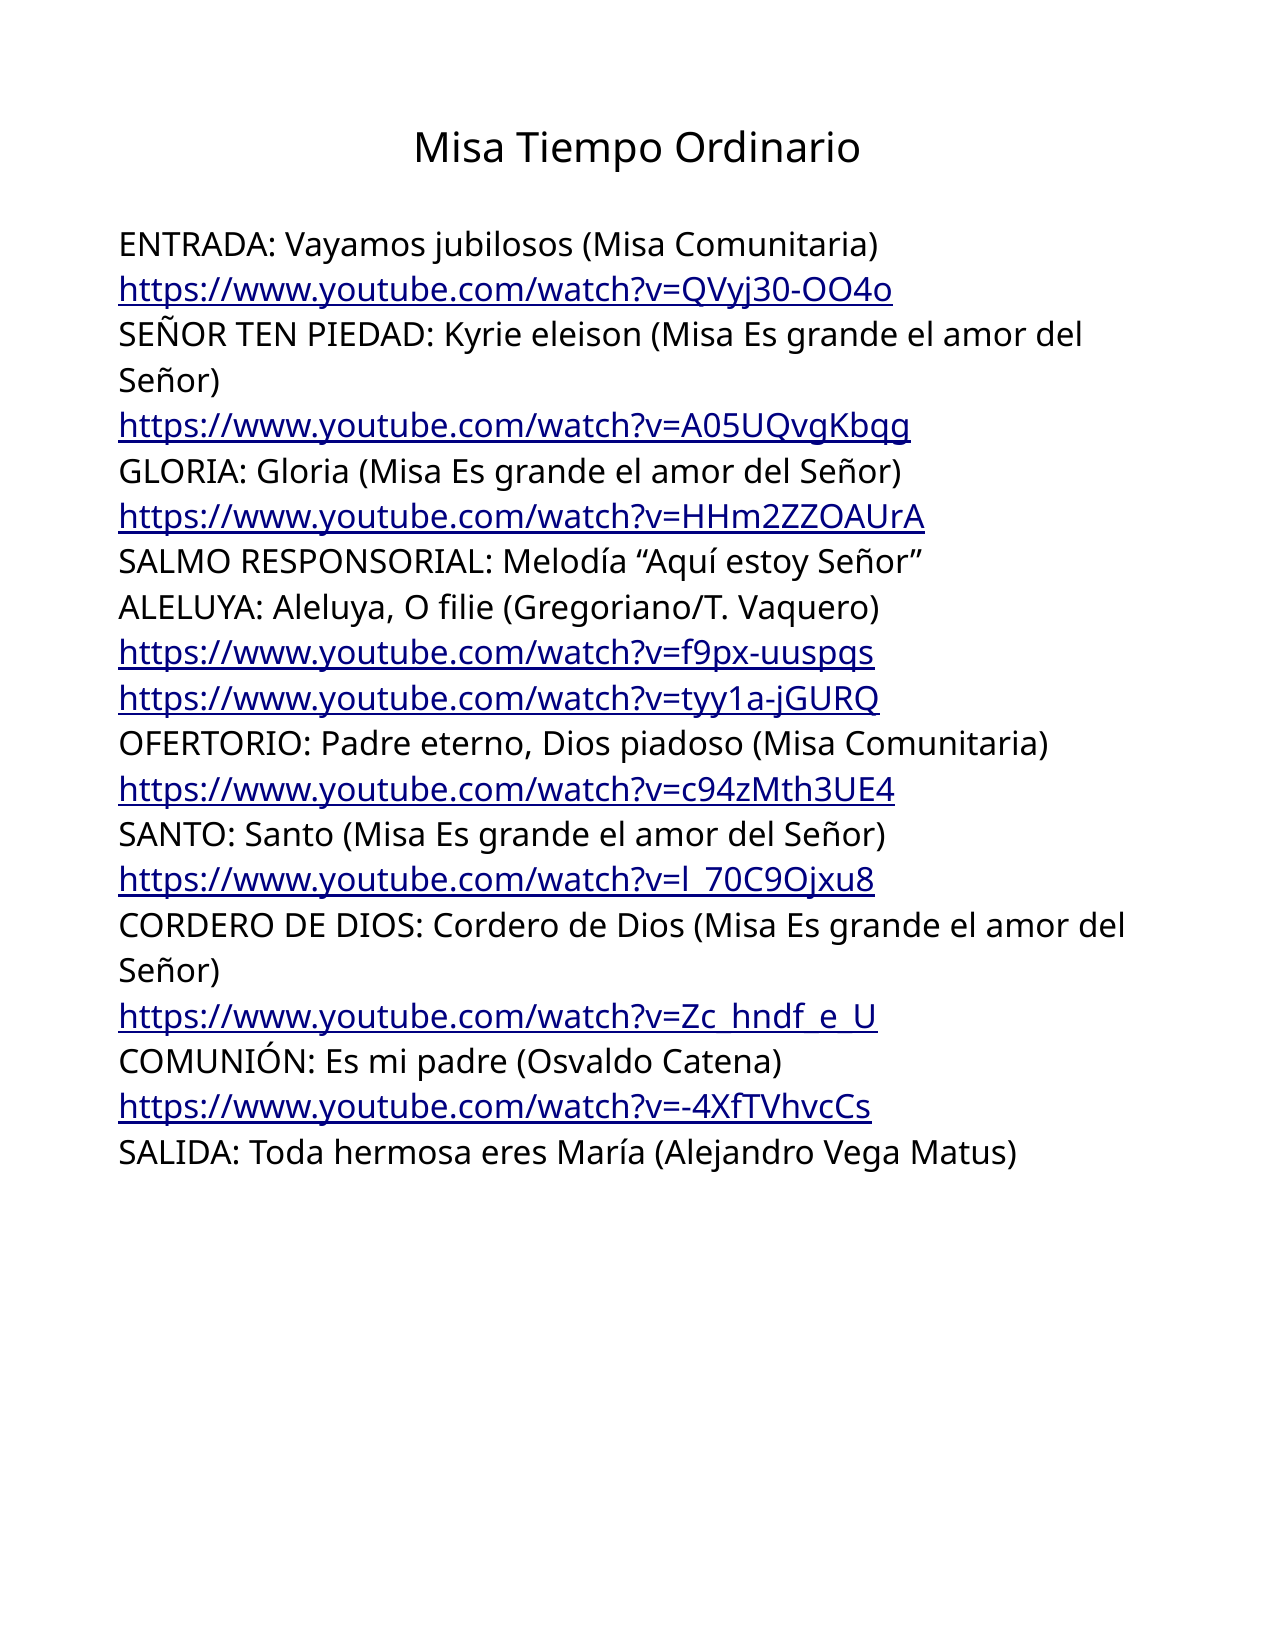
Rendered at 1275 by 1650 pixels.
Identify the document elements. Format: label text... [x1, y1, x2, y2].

text ENTRADA: Vayamos jubilosos (Misa Comunitaria) https://www.youtube.com/watch?v=QVyj30-OO4o [118, 220, 1157, 311]
text CORDERO DE DIOS: Cordero de Dios (Misa Es grande el amor del Señor) [118, 902, 1157, 992]
text Misa Tiempo Ordinario [118, 118, 1157, 175]
text OFERTORIO: Padre eterno, Dios piadoso (Misa Comunitaria) https://www.youtube.com/watch?v=c94zMth3UE4 [118, 720, 1157, 811]
text https://www.youtube.com/watch?v=A05UQvgKbqg [118, 402, 1157, 447]
text ALELUYA: Aleluya, O filie (Gregoriano/T. Vaquero) https://www.youtube.com/watch?v=f9px-uuspqs [118, 584, 1157, 674]
text SALMO RESPONSORIAL: Melodía “Aquí estoy Señor” [118, 538, 1157, 584]
text SEÑOR TEN PIEDAD: Kyrie eleison (Misa Es grande el amor del Señor) [118, 311, 1157, 402]
text GLORIA: Gloria (Misa Es grande el amor del Señor) https://www.youtube.com/watch?v=HHm2ZZOAUrA [118, 447, 1157, 538]
text https://www.youtube.com/watch?v=Zc_hndf_e_U [118, 992, 1157, 1038]
text https://www.youtube.com/watch?v=tyy1a-jGURQ [118, 674, 1157, 720]
text SALIDA: Toda hermosa eres María (Alejandro Vega Matus) [118, 1129, 1157, 1174]
text COMUNIÓN: Es mi padre (Osvaldo Catena) https://www.youtube.com/watch?v=-4XfTVhvcCs [118, 1038, 1157, 1129]
text SANTO: Santo (Misa Es grande el amor del Señor) https://www.youtube.com/watch?v=l_70C9Ojxu8 [118, 811, 1157, 902]
